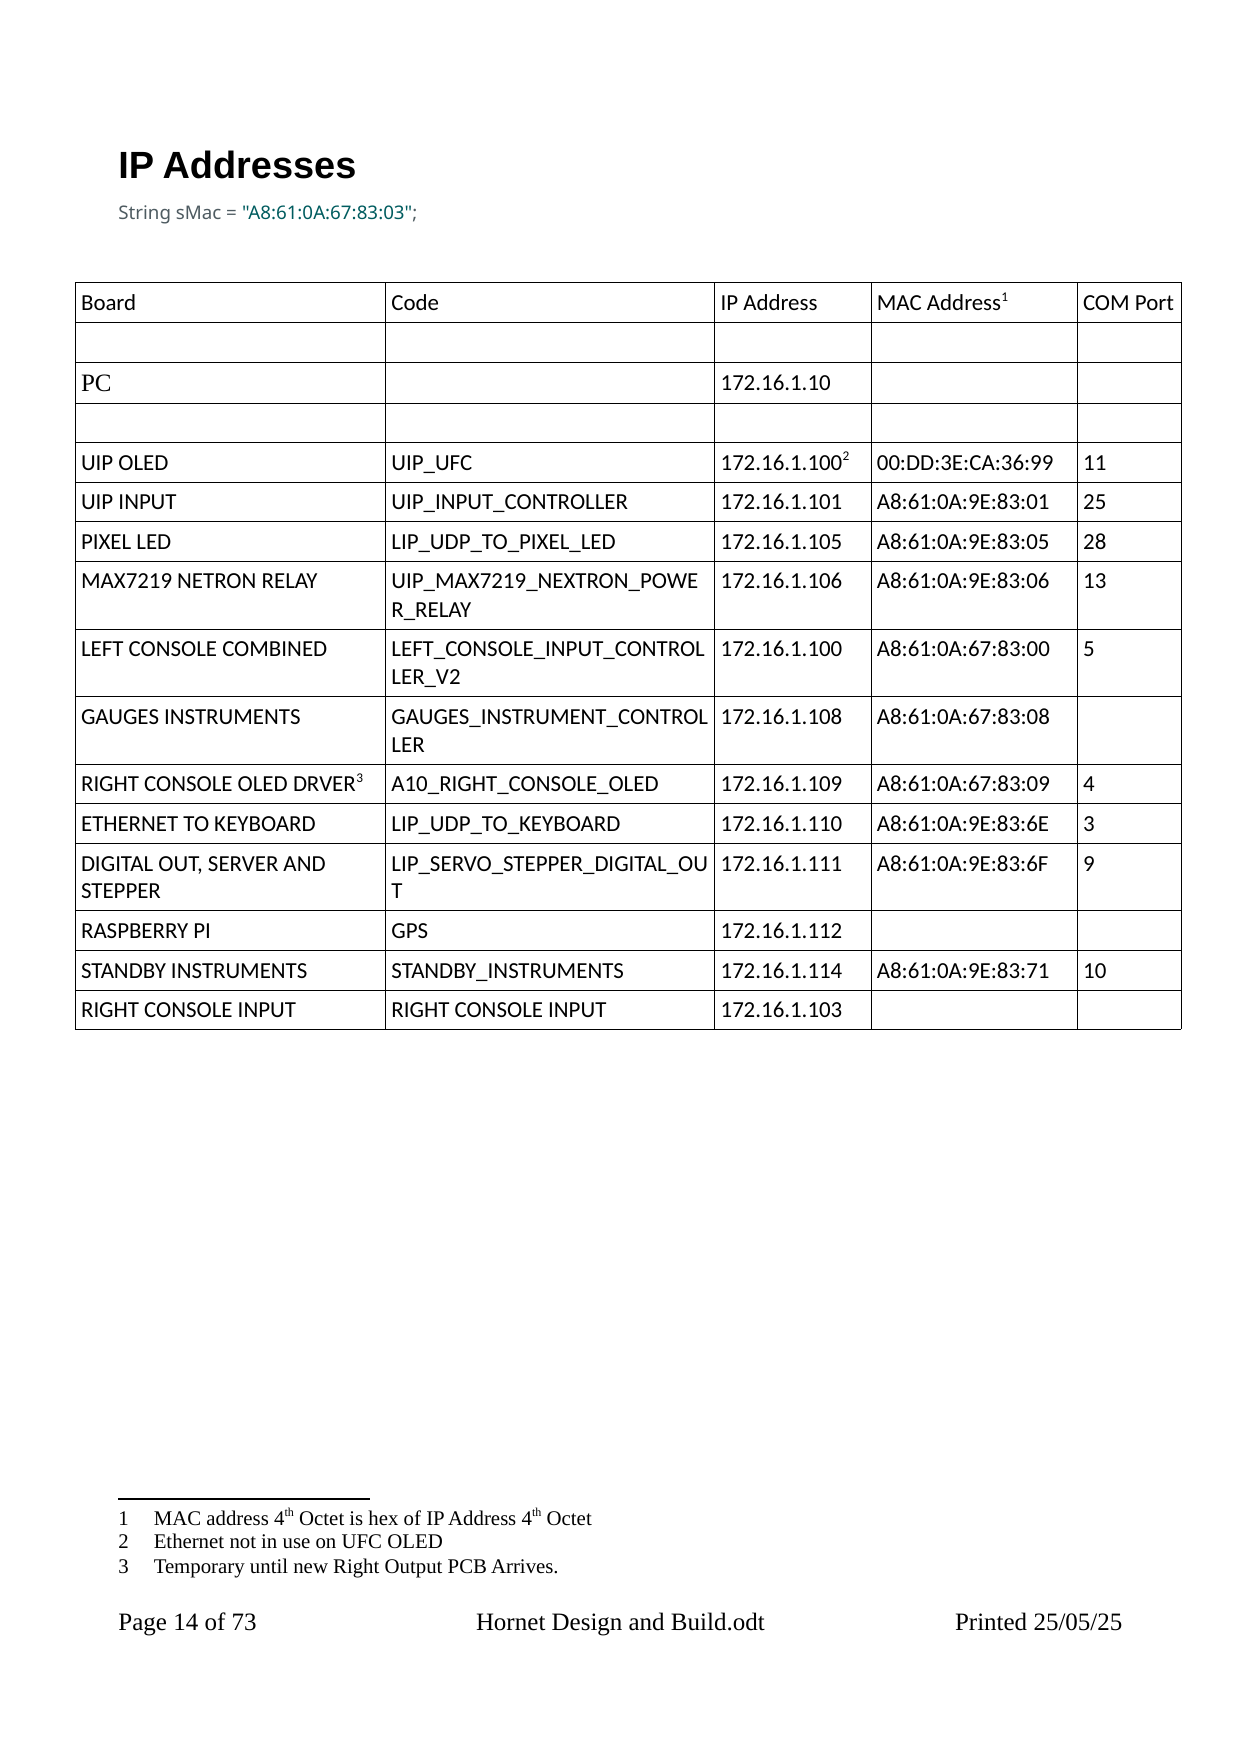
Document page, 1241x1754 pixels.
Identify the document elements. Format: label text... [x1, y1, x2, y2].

table_cell [715, 404, 871, 442]
text String sMac = "A8:61:0A:67:83:03"; [118, 199, 1122, 225]
table_cell 172.16.1.112 [715, 911, 871, 950]
table_cell 172.16.1.10 [715, 363, 871, 402]
table_cell UIP_UFC [386, 443, 714, 482]
table_cell 172.16.1.109 [715, 765, 871, 803]
table_header IP Address [715, 283, 871, 322]
table_cell 9 [1078, 844, 1181, 910]
table_cell 00:DD:3E:CA:36:99 [872, 443, 1077, 482]
table_cell RIGHT CONSOLE OLED DRVER [76, 765, 385, 803]
table_cell [1078, 911, 1181, 950]
table_header Code [386, 283, 714, 322]
table_cell UIP_MAX7219_NEXTRON_POWER_RELAY [386, 562, 714, 628]
table_cell 4 [1078, 765, 1181, 803]
table_cell PIXEL LED [76, 522, 385, 561]
table_cell [1078, 363, 1181, 402]
table_header COM Port [1078, 283, 1181, 322]
table_header MAC Address [872, 283, 1077, 322]
table_cell [872, 404, 1077, 442]
table_cell A8:61:0A:9E:83:05 [872, 522, 1077, 561]
table_cell 172.16.1.114 [715, 951, 871, 989]
table_cell [76, 323, 385, 362]
table_cell A8:61:0A:67:83:09 [872, 765, 1077, 803]
table_cell 13 [1078, 562, 1181, 628]
table_cell 3 [1078, 804, 1181, 843]
table_cell MAX7219 NETRON RELAY [76, 562, 385, 628]
table_cell A8:61:0A:9E:83:6E [872, 804, 1077, 843]
table_cell [872, 323, 1077, 362]
table_cell PC [76, 363, 385, 402]
table_cell GAUGES_INSTRUMENT_CONTROLLER [386, 697, 714, 764]
table_cell [715, 323, 871, 362]
table_cell RASPBERRY PI [76, 911, 385, 950]
table_cell [386, 323, 714, 362]
table_cell 11 [1078, 443, 1181, 482]
table_cell 172.16.1.105 [715, 522, 871, 561]
table_cell ETHERNET TO KEYBOARD [76, 804, 385, 843]
table_cell RIGHT CONSOLE INPUT [386, 991, 714, 1029]
table_cell [1078, 991, 1181, 1029]
table_cell A8:61:0A:9E:83:01 [872, 483, 1077, 521]
table_cell GPS [386, 911, 714, 950]
table_cell 5 [1078, 630, 1181, 696]
table_cell 25 [1078, 483, 1181, 521]
table_cell A8:61:0A:9E:83:06 [872, 562, 1077, 628]
table_cell [1078, 697, 1181, 764]
table_cell [872, 911, 1077, 950]
table_cell LIP_UDP_TO_KEYBOARD [386, 804, 714, 843]
table_cell 172.16.1.110 [715, 804, 871, 843]
table_cell RIGHT CONSOLE INPUT [76, 991, 385, 1029]
table_cell A8:61:0A:67:83:00 [872, 630, 1077, 696]
table_cell LIP_SERVO_STEPPER_DIGITAL_OUT [386, 844, 714, 910]
table_cell [1078, 404, 1181, 442]
table_cell LIP_UDP_TO_PIXEL_LED [386, 522, 714, 561]
table_cell 10 [1078, 951, 1181, 989]
table_cell LEFT_CONSOLE_INPUT_CONTROLLER_V2 [386, 630, 714, 696]
table_cell DIGITAL OUT, SERVER AND STEPPER [76, 844, 385, 910]
table_cell [872, 991, 1077, 1029]
table_cell A10_RIGHT_CONSOLE_OLED [386, 765, 714, 803]
table_cell 172.16.1.101 [715, 483, 871, 521]
table_cell [386, 363, 714, 402]
table_cell [386, 404, 714, 442]
table_cell [76, 404, 385, 442]
table_cell STANDBY INSTRUMENTS [76, 951, 385, 989]
table_cell 172.16.1.106 [715, 562, 871, 628]
table_cell 172.16.1.100 [715, 630, 871, 696]
table_cell 172.16.1.111 [715, 844, 871, 910]
subtitle IP Addresses [118, 143, 1122, 187]
table_header Board [76, 283, 385, 322]
table_cell GAUGES INSTRUMENTS [76, 697, 385, 764]
table_cell 172.16.1.108 [715, 697, 871, 764]
table_cell [1078, 323, 1181, 362]
table_cell UIP_INPUT_CONTROLLER [386, 483, 714, 521]
table_cell 172.16.1.103 [715, 991, 871, 1029]
table_cell A8:61:0A:67:83:08 [872, 697, 1077, 764]
table_cell A8:61:0A:9E:83:6F [872, 844, 1077, 910]
table_cell UIP OLED [76, 443, 385, 482]
table_cell 28 [1078, 522, 1181, 561]
table_cell 172.16.1.100 [715, 443, 871, 482]
table_cell [872, 363, 1077, 402]
table_cell UIP INPUT [76, 483, 385, 521]
table_cell STANDBY_INSTRUMENTS [386, 951, 714, 989]
table_cell LEFT CONSOLE COMBINED [76, 630, 385, 696]
table_cell A8:61:0A:9E:83:71 [872, 951, 1077, 989]
